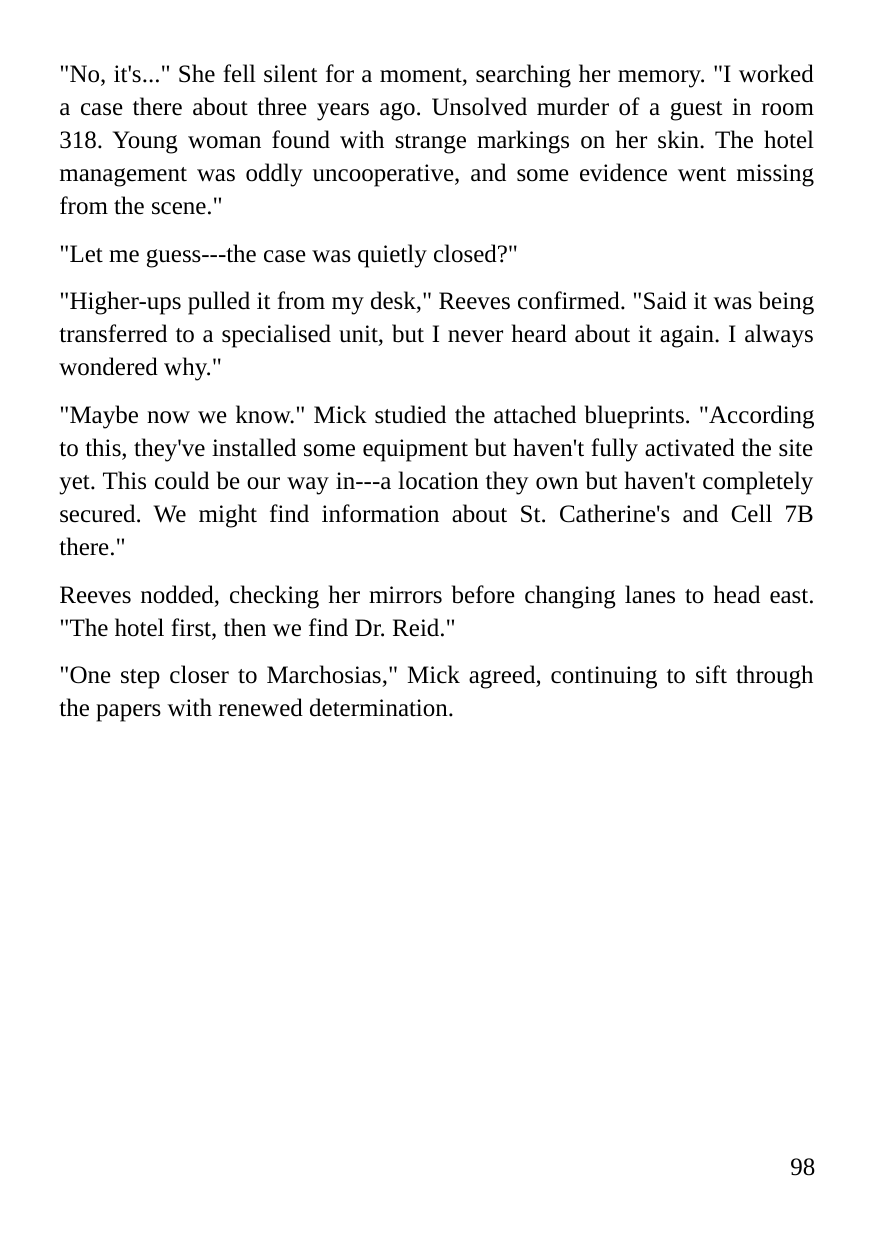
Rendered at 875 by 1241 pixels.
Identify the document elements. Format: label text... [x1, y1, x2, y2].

text "Maybe now we know." Mick studied the attached blueprints. "According to this, they've installed some equipment but haven't fully activated the site yet. This could be our way in---a location they own but haven't completely secured. We might find information about St. Catherine's and Cell 7B there." [59, 400, 815, 561]
text "No, it's..." She fell silent for a moment, searching her memory. "I worked a case there about three years ago. Unsolved murder of a guest in room 318. Young woman found with strange markings on her skin. The hotel management was oddly uncooperative, and some evidence went missing from the scene." [59, 59, 815, 220]
text "Let me guess---the case was quietly closed?" [59, 239, 815, 267]
text "One step closer to Marchosias," Mick agreed, continuing to sift through the papers with renewed determination. [59, 660, 815, 722]
text "Higher-ups pulled it from my desk," Reeves confirmed. "Said it was being transferred to a specialised unit, but I never heard about it again. I always wondered why." [59, 286, 815, 381]
text Reeves nodded, checking her mirrors before changing lanes to head east. "The hotel first, then we find Dr. Reid." [59, 580, 815, 641]
